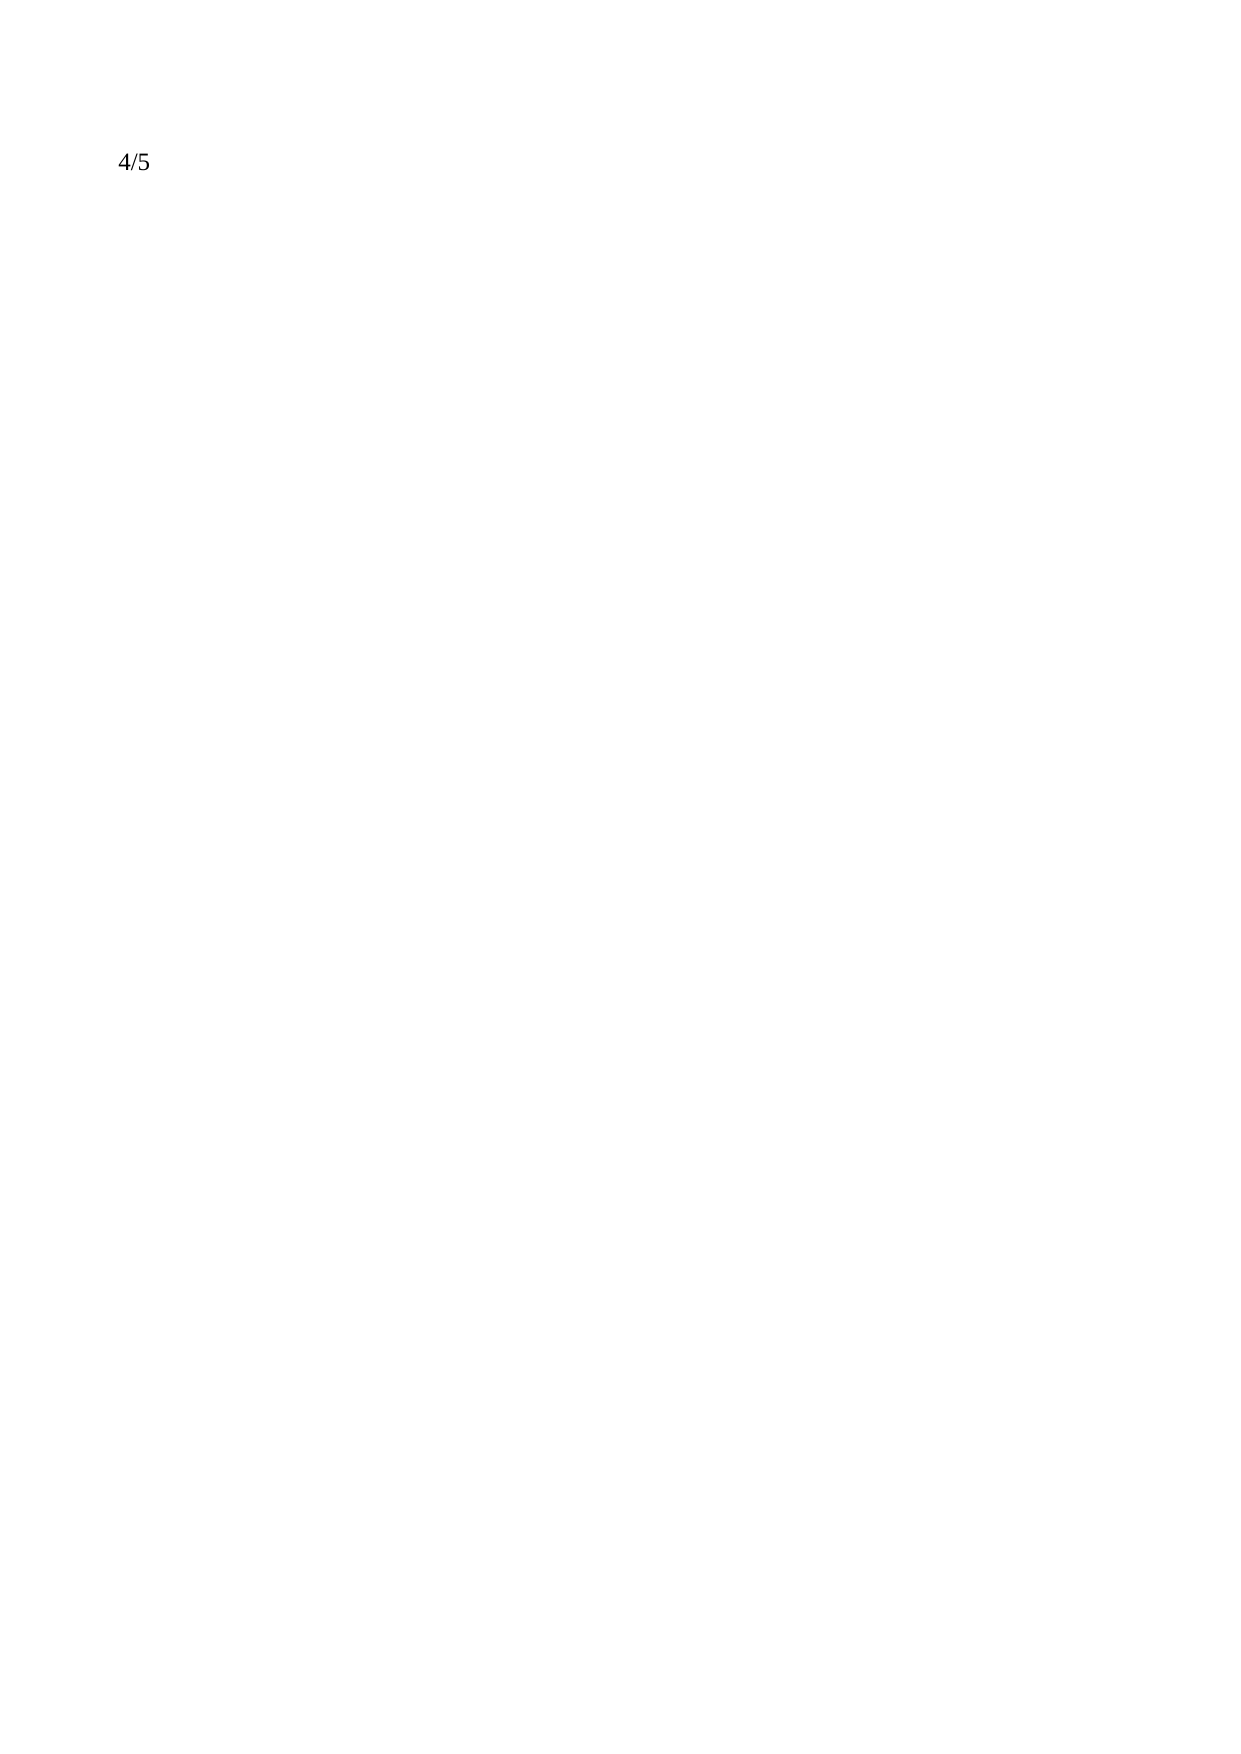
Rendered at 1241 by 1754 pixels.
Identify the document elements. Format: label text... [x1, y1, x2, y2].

text 4/5 [118, 147, 1122, 176]
